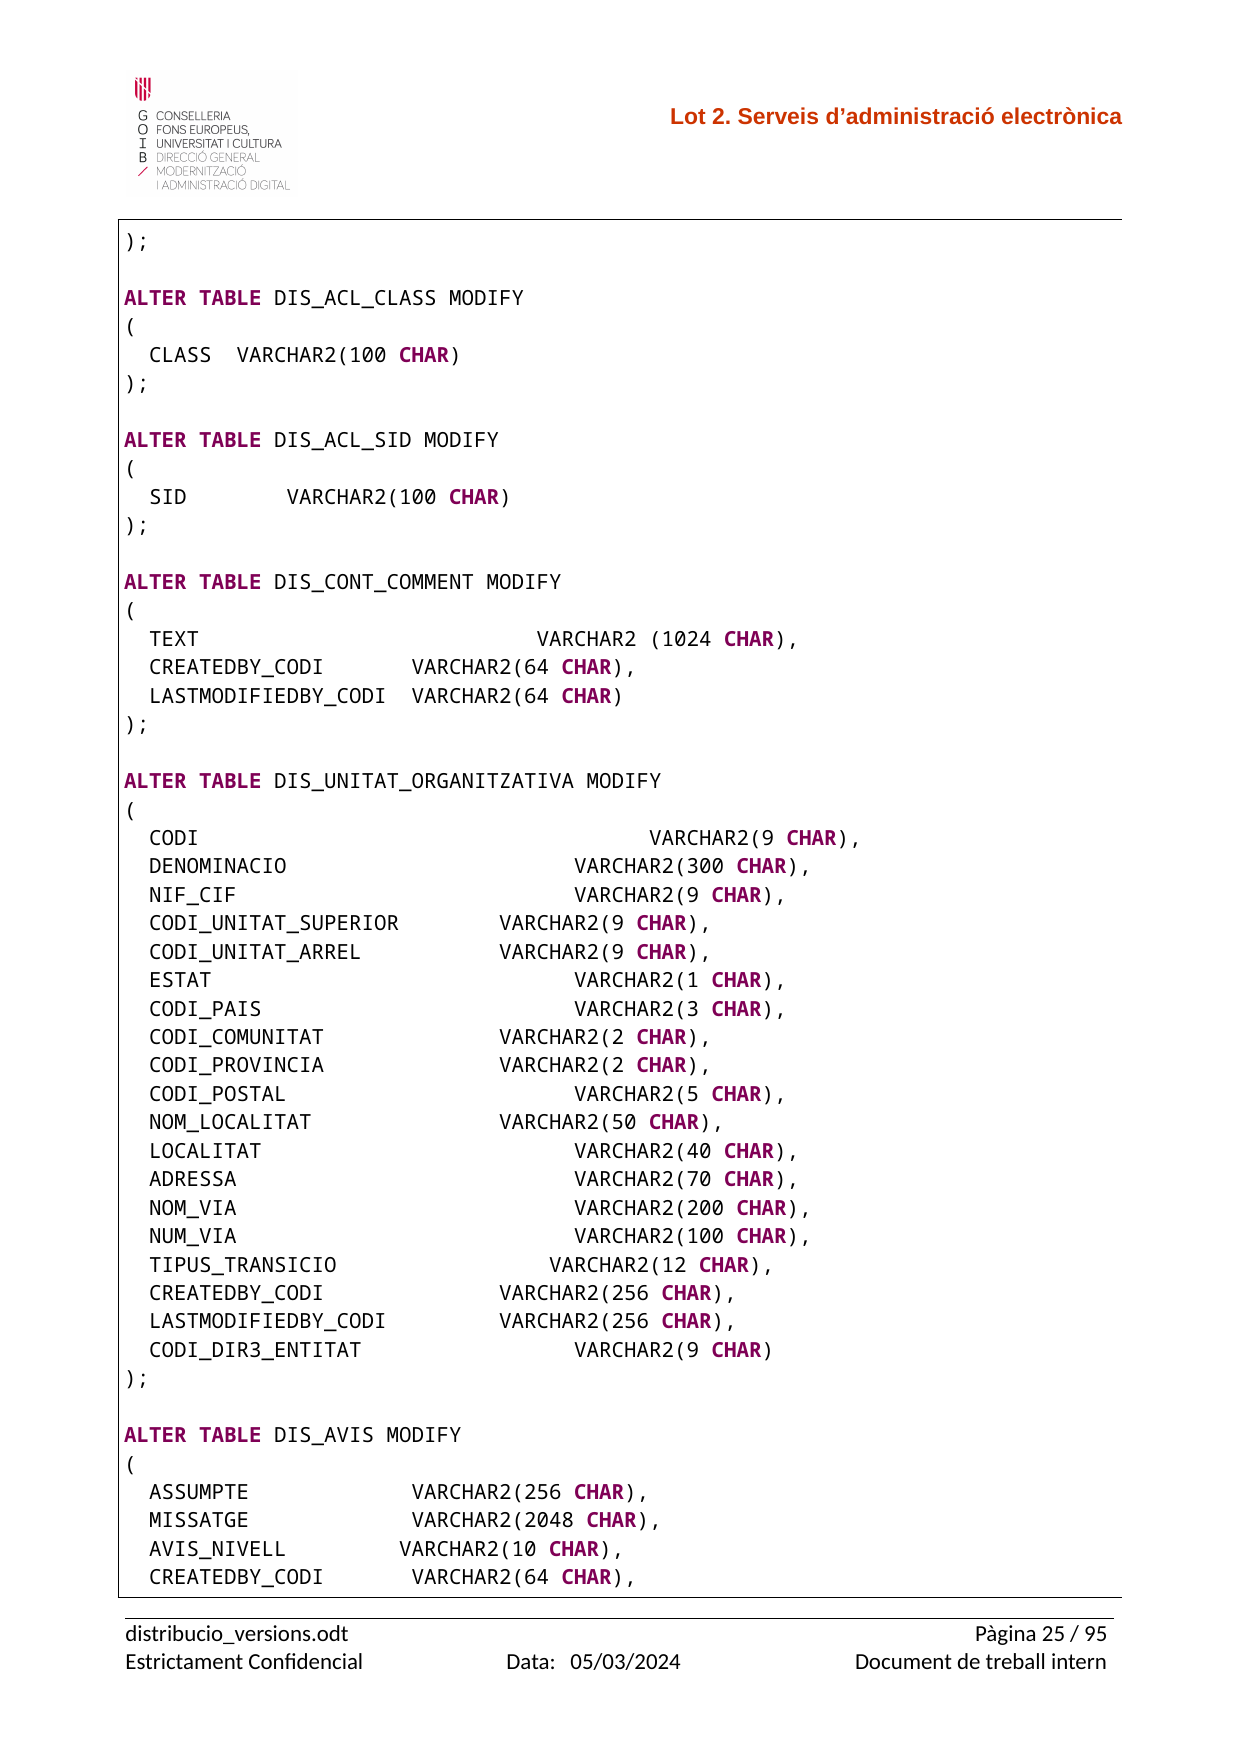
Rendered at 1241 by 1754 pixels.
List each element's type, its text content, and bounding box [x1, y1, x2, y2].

table_header ); ALTER TABLE DIS_ACL_CLASS MODIFY ( CLASS VARCHAR2(100 CHAR) ); ALTER TABLE DIS_ACL_SID MODIFY ( SID VARCHAR2(100 CHAR) ); ALTER TABLE DIS_CONT_COMMENT MODIFY ( TEXT VARCHAR2 (1024 CHAR), CREATEDBY_CODI VARCHAR2(64 CHAR), LASTMODIFIEDBY_CODI VARCHAR2(64 CHAR) ); ALTER TABLE DIS_UNITAT_ORGANITZATIVA MODIFY ( CODI VARCHAR2(9 CHAR), DENOMINACIO VARCHAR2(300 CHAR), NIF_CIF VARCHAR2(9 CHAR), CODI_UNITAT_SUPERIOR VARCHAR2(9 CHAR), CODI_UNITAT_ARREL VARCHAR2(9 CHAR), ESTAT VARCHAR2(1 CHAR), CODI_PAIS VARCHAR2(3 CHAR), CODI_COMUNITAT VARCHAR2(2 CHAR), CODI_PROVINCIA VARCHAR2(2 CHAR), CODI_POSTAL VARCHAR2(5 CHAR), NOM_LOCALITAT VARCHAR2(50 CHAR), LOCALITAT VARCHAR2(40 CHAR), ADRESSA VARCHAR2(70 CHAR), NOM_VIA VARCHAR2(200 CHAR), NUM_VIA VARCHAR2(100 CHAR), TIPUS_TRANSICIO VARCHAR2(12 CHAR), CREATEDBY_CODI VARCHAR2(256 CHAR), LASTMODIFIEDBY_CODI VARCHAR2(256 CHAR), CODI_DIR3_ENTITAT VARCHAR2(9 CHAR) ); ALTER TABLE DIS_AVIS MODIFY ( ASSUMPTE VARCHAR2(256 CHAR), MISSATGE VARCHAR2(2048 CHAR), AVIS_NIVELL VARCHAR2(10 CHAR), CREATEDBY_CODI VARCHAR2(64 CHAR), [119, 220, 1122, 1597]
picture [126, 70, 299, 197]
